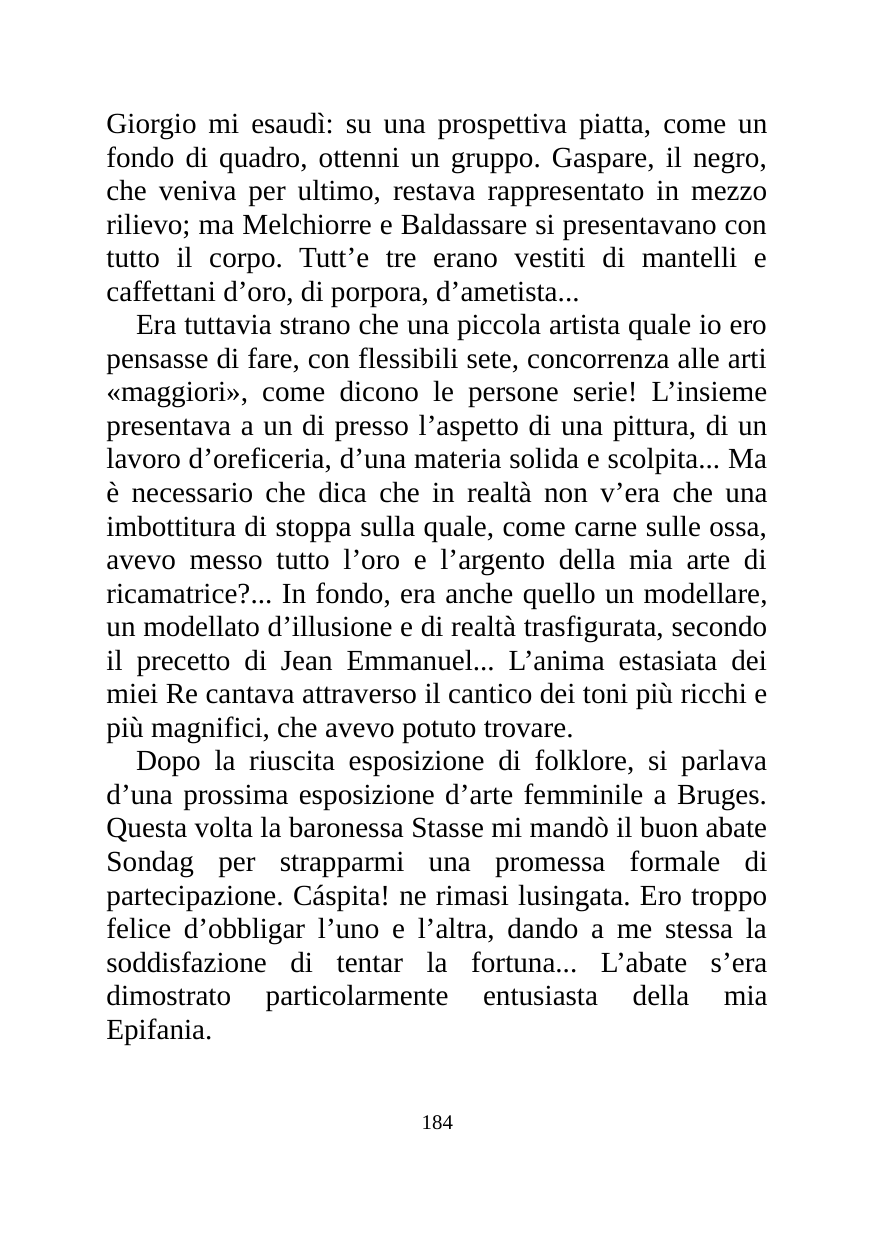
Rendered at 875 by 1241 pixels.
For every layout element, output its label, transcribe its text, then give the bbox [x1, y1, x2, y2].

text Dopo la riuscita esposizione di folklore, si parlava d’una prossima esposizione d’arte femminile a Bruges. Questa volta la baronessa Stasse mi mandò il buon abate Sondag per strapparmi una promessa formale di partecipazione. Cáspita! ne rimasi lusingata. Ero troppo felice d’obbligar l’uno e l’altra, dando a me stessa la soddisfazione di tentar la fortuna... L’abate s’era dimostrato particolarmente entusiasta della mia Epifania. [106, 743, 768, 1045]
text Era tuttavia strano che una piccola artista quale io ero pensasse di fare, con flessibili sete, concorrenza alle arti «maggiori», come dicono le persone serie! L’insieme presentava a un di presso l’aspetto di una pittura, di un lavoro d’oreficeria, d’una materia solida e scolpita... Ma è necessario che dica che in realtà non v’era che una imbottitura di stoppa sulla quale, come carne sulle ossa, avevo messo tutto l’oro e l’argento della mia arte di ricamatrice?... In fondo, era anche quello un modellare, un modellato d’illusione e di realtà trasfigurata, secondo il precetto di Jean Emmanuel... L’anima estasiata dei miei Re cantava attraverso il cantico dei toni più ricchi e più magnifici, che avevo potuto trovare. [106, 307, 768, 743]
text Giorgio mi esaudì: su una prospettiva piatta, come un fondo di quadro, ottenni un gruppo. Gaspare, il negro, che veniva per ultimo, restava rappresentato in mezzo rilievo; ma Melchiorre e Baldassare si presentavano con tutto il corpo. Tutt’e tre erano vestiti di mantelli e caffettani d’oro, di porpora, d’ametista... [106, 106, 768, 307]
